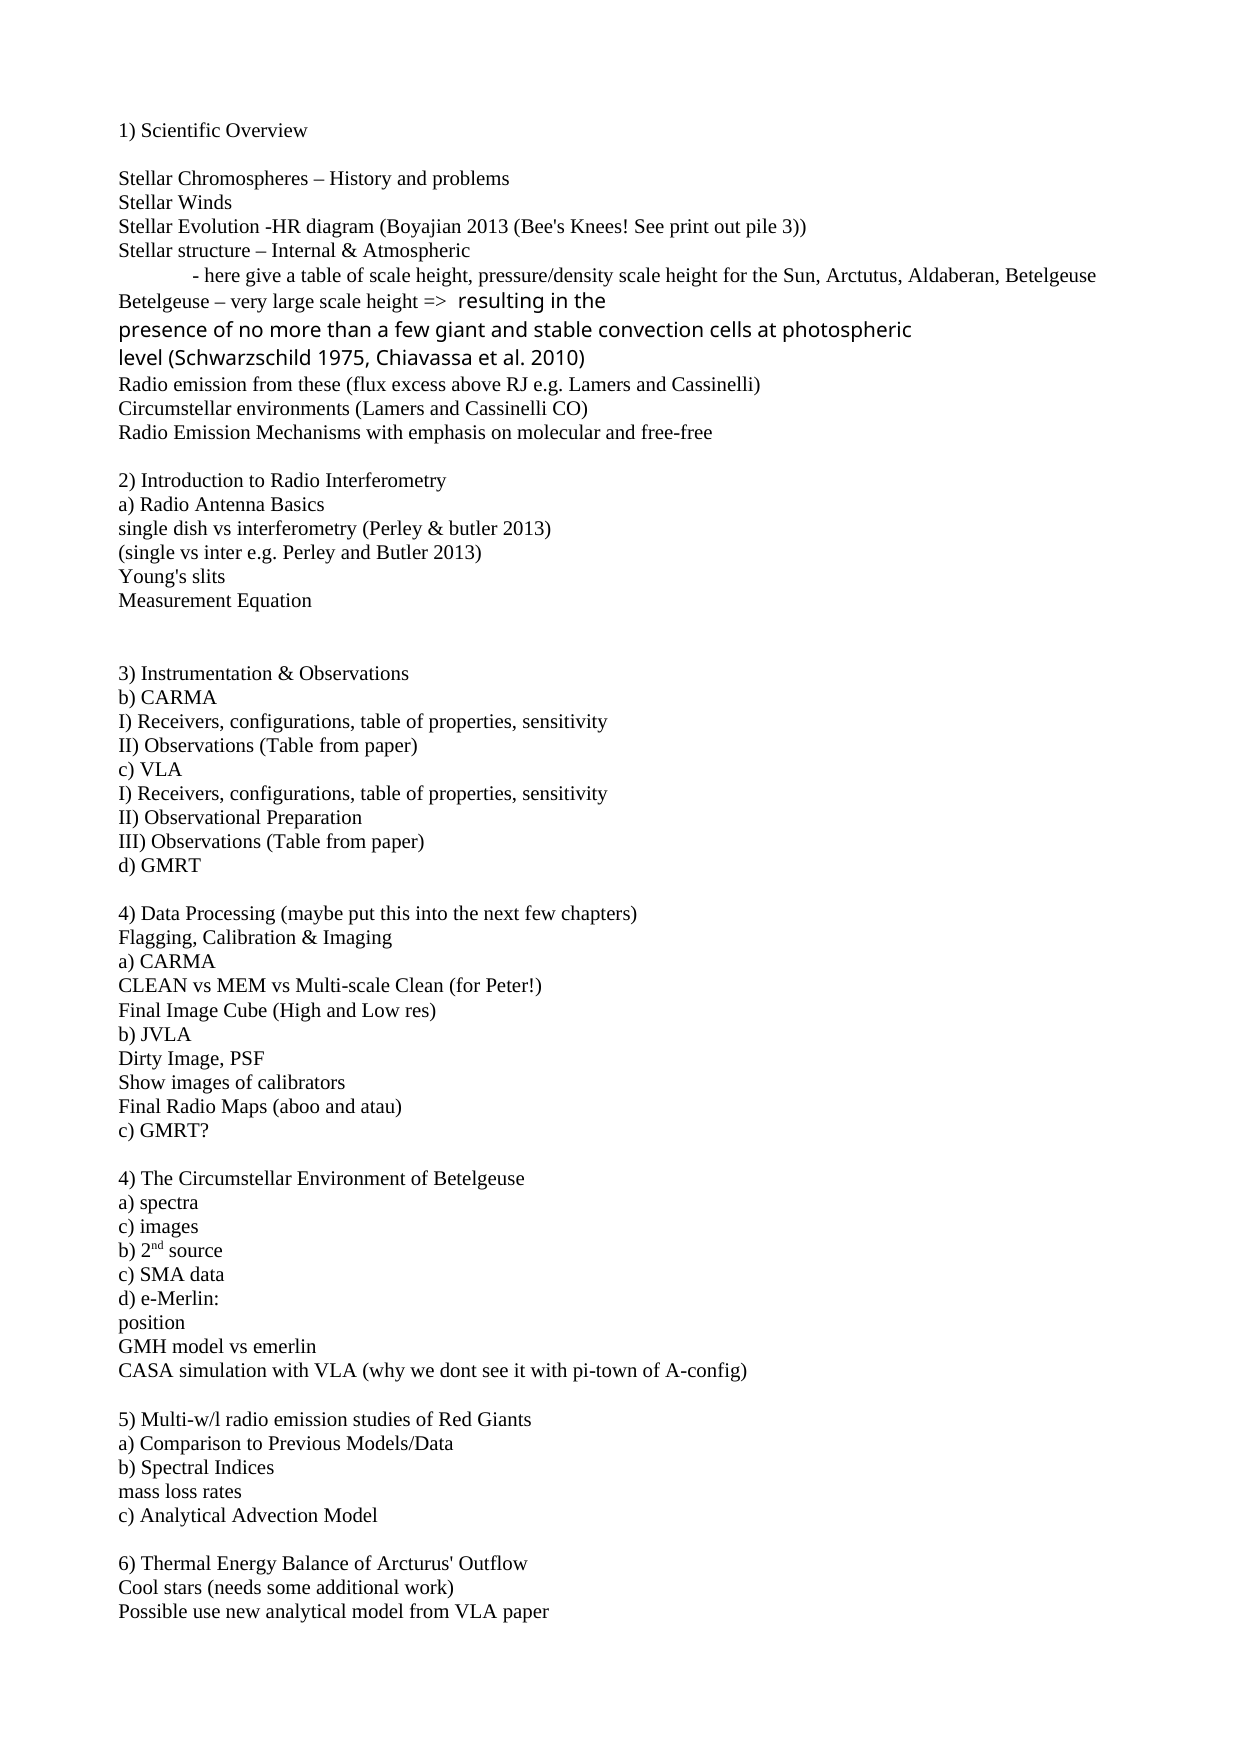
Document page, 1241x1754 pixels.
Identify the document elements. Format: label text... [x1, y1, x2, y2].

text Cool stars (needs some additional work) [118, 1575, 1122, 1599]
text Young's slits [118, 564, 1122, 588]
text presence of no more than a few giant and stable convection cells at photospheric [118, 315, 1122, 343]
text d) e-Merlin: [118, 1286, 1122, 1310]
text Circumstellar environments (Lamers and Cassinelli CO) [118, 396, 1122, 420]
text d) GMRT [118, 853, 1122, 877]
text c) VLA [118, 757, 1122, 781]
text c) Analytical Advection Model [118, 1503, 1122, 1527]
text single dish vs interferometry (Perley & butler 2013) [118, 516, 1122, 540]
text level (Schwarzschild 1975, Chiavassa et al. 2010) [118, 343, 1122, 372]
text Final Radio Maps (aboo and atau) [118, 1094, 1122, 1118]
text c) images [118, 1214, 1122, 1238]
text II) Observational Preparation [118, 805, 1122, 829]
text mass loss rates [118, 1479, 1122, 1503]
text 5) Multi-w/l radio emission studies of Red Giants [118, 1407, 1122, 1431]
text a) Radio Antenna Basics [118, 492, 1122, 516]
text c) SMA data [118, 1262, 1122, 1286]
text b) Spectral Indices [118, 1455, 1122, 1479]
text Stellar Evolution -HR diagram (Boyajian 2013 (Bee's Knees! See print out pile 3)) [118, 214, 1122, 238]
text Stellar Chromospheres – History and problems [118, 166, 1122, 190]
text (single vs inter e.g. Perley and Butler 2013) [118, 540, 1122, 564]
text Radio Emission Mechanisms with emphasis on molecular and free-free [118, 420, 1122, 444]
text II) Observations (Table from paper) [118, 733, 1122, 757]
text - here give a table of scale height, pressure/density scale height for the Sun, Arctutus, Aldaberan, Betelgeuse [118, 262, 1122, 287]
text Stellar structure – Internal & Atmospheric [118, 238, 1122, 262]
text b) 2nd source [118, 1238, 1122, 1262]
text I) Receivers, configurations, table of properties, sensitivity [118, 781, 1122, 805]
text CASA simulation with VLA (why we dont see it with pi-town of A-config) [118, 1358, 1122, 1382]
text Dirty Image, PSF [118, 1046, 1122, 1070]
text a) CARMA [118, 949, 1122, 973]
text GMH model vs emerlin [118, 1334, 1122, 1358]
text a) spectra [118, 1190, 1122, 1214]
text I) Receivers, configurations, table of properties, sensitivity [118, 709, 1122, 733]
text III) Observations (Table from paper) [118, 829, 1122, 853]
text a) Comparison to Previous Models/Data [118, 1431, 1122, 1455]
text 4) The Circumstellar Environment of Betelgeuse [118, 1166, 1122, 1190]
text b) JVLA [118, 1022, 1122, 1046]
text 2) Introduction to Radio Interferometry [118, 468, 1122, 492]
text Final Image Cube (High and Low res) [118, 997, 1122, 1022]
text Radio emission from these (flux excess above RJ e.g. Lamers and Cassinelli) [118, 372, 1122, 396]
text Measurement Equation [118, 588, 1122, 612]
text Betelgeuse – very large scale height => resulting in the [118, 287, 1122, 315]
text Possible use new analytical model from VLA paper [118, 1599, 1122, 1623]
text 3) Instrumentation & Observations [118, 661, 1122, 685]
text c) GMRT? [118, 1118, 1122, 1142]
text b) CARMA [118, 685, 1122, 709]
text 4) Data Processing (maybe put this into the next few chapters) [118, 901, 1122, 925]
text Flagging, Calibration & Imaging [118, 925, 1122, 949]
text 1) Scientific Overview [118, 118, 1122, 142]
text position [118, 1310, 1122, 1334]
text 6) Thermal Energy Balance of Arcturus' Outflow [118, 1551, 1122, 1575]
text CLEAN vs MEM vs Multi-scale Clean (for Peter!) [118, 973, 1122, 997]
text Stellar Winds [118, 190, 1122, 214]
text Show images of calibrators [118, 1070, 1122, 1094]
